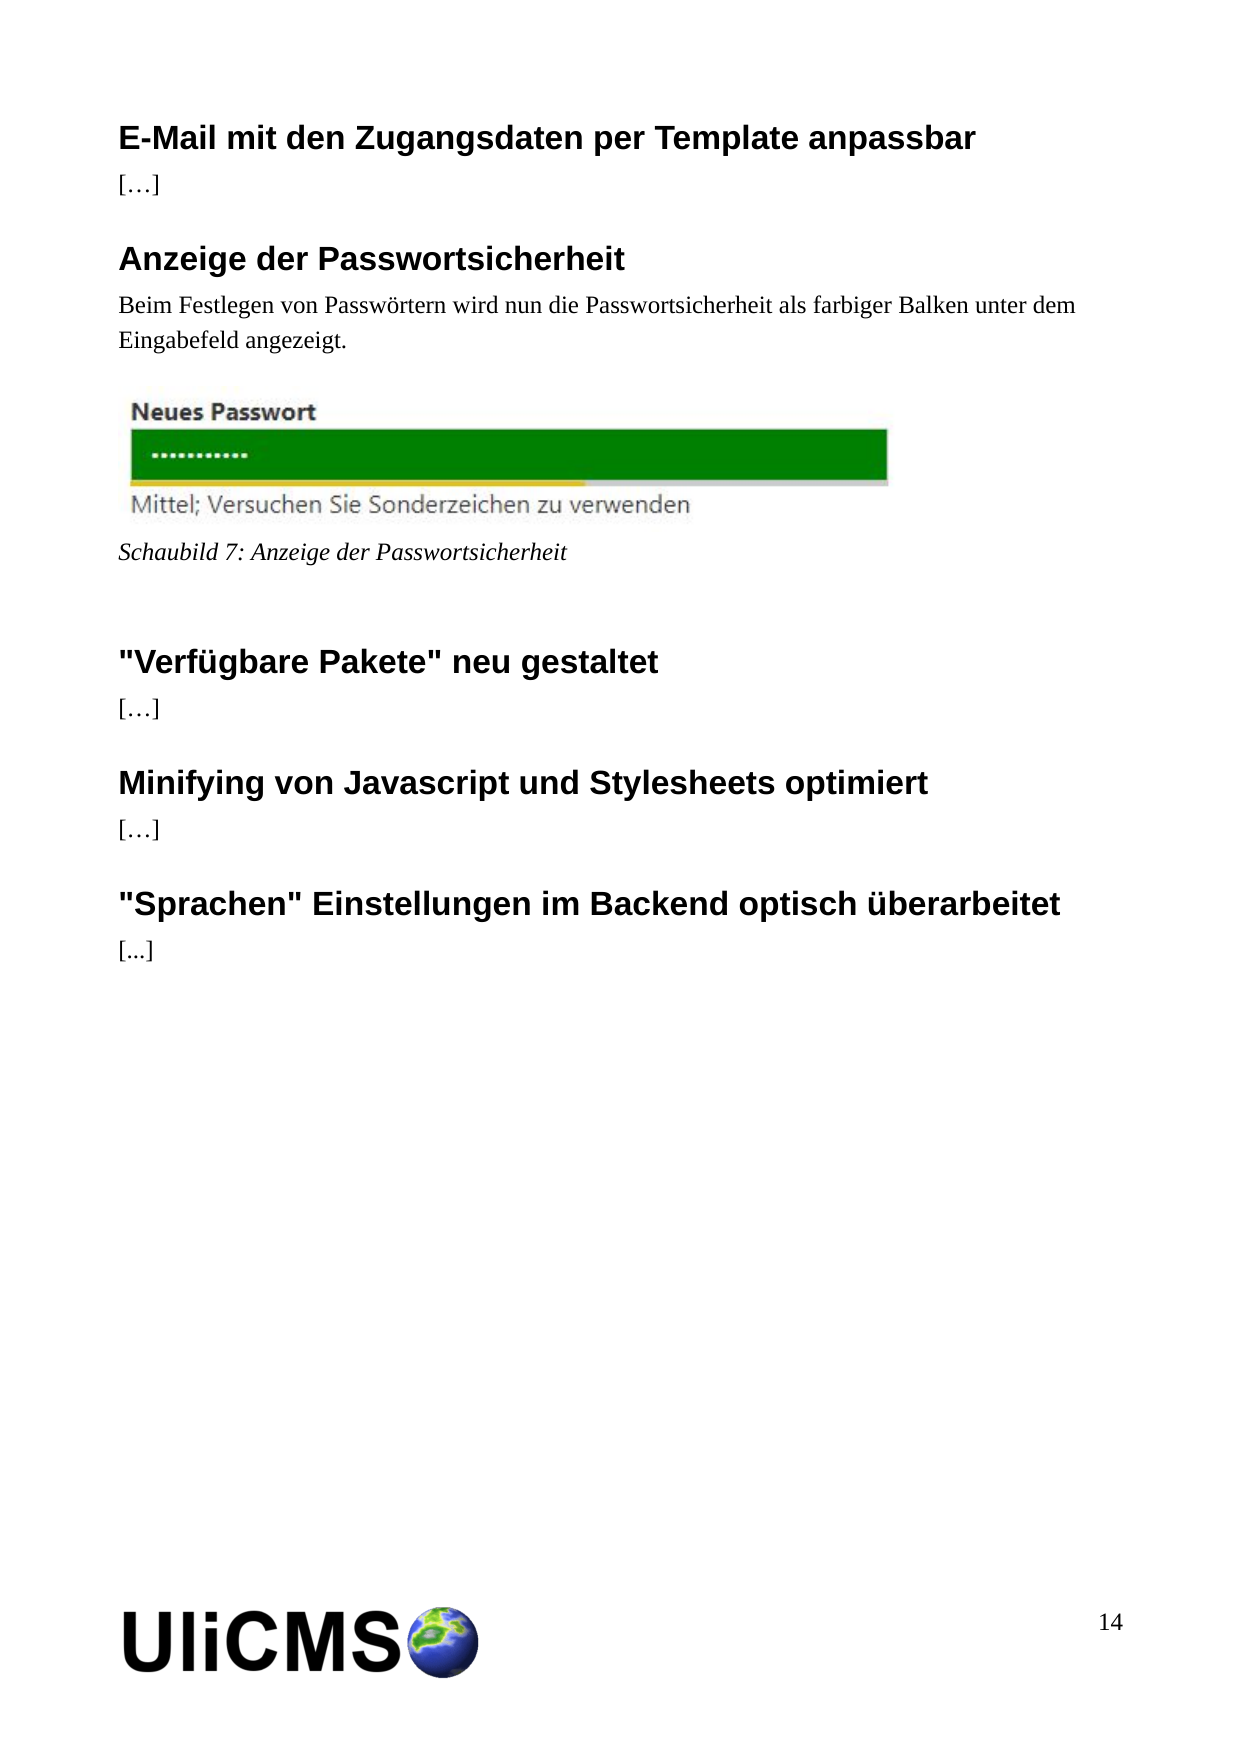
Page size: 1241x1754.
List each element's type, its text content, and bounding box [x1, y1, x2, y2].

subtitle Minifying von Javascript und Stylesheets optimiert [118, 762, 1123, 801]
picture [118, 1607, 479, 1681]
subtitle "Verfügbare Pakete" neu gestaltet [118, 641, 1123, 680]
text Beim Festlegen von Passwörtern wird nun die Passwortsicherheit als farbiger Balken unter dem Eingabefeld angezeigt. [118, 290, 1123, 353]
text […] [118, 814, 1123, 842]
text […] [118, 169, 1123, 198]
text Schaubild 7: Anzeige der Passwortsicherheit [118, 532, 898, 566]
subtitle Anzeige der Passwortsicherheit [118, 239, 1123, 278]
text [...] [118, 935, 1123, 963]
picture [118, 386, 898, 532]
subtitle E-Mail mit den Zugangsdaten per Template anpassbar [118, 118, 1123, 157]
subtitle "Sprachen" Einstellungen im Backend optisch überarbeitet [118, 883, 1123, 922]
text […] [118, 693, 1123, 721]
